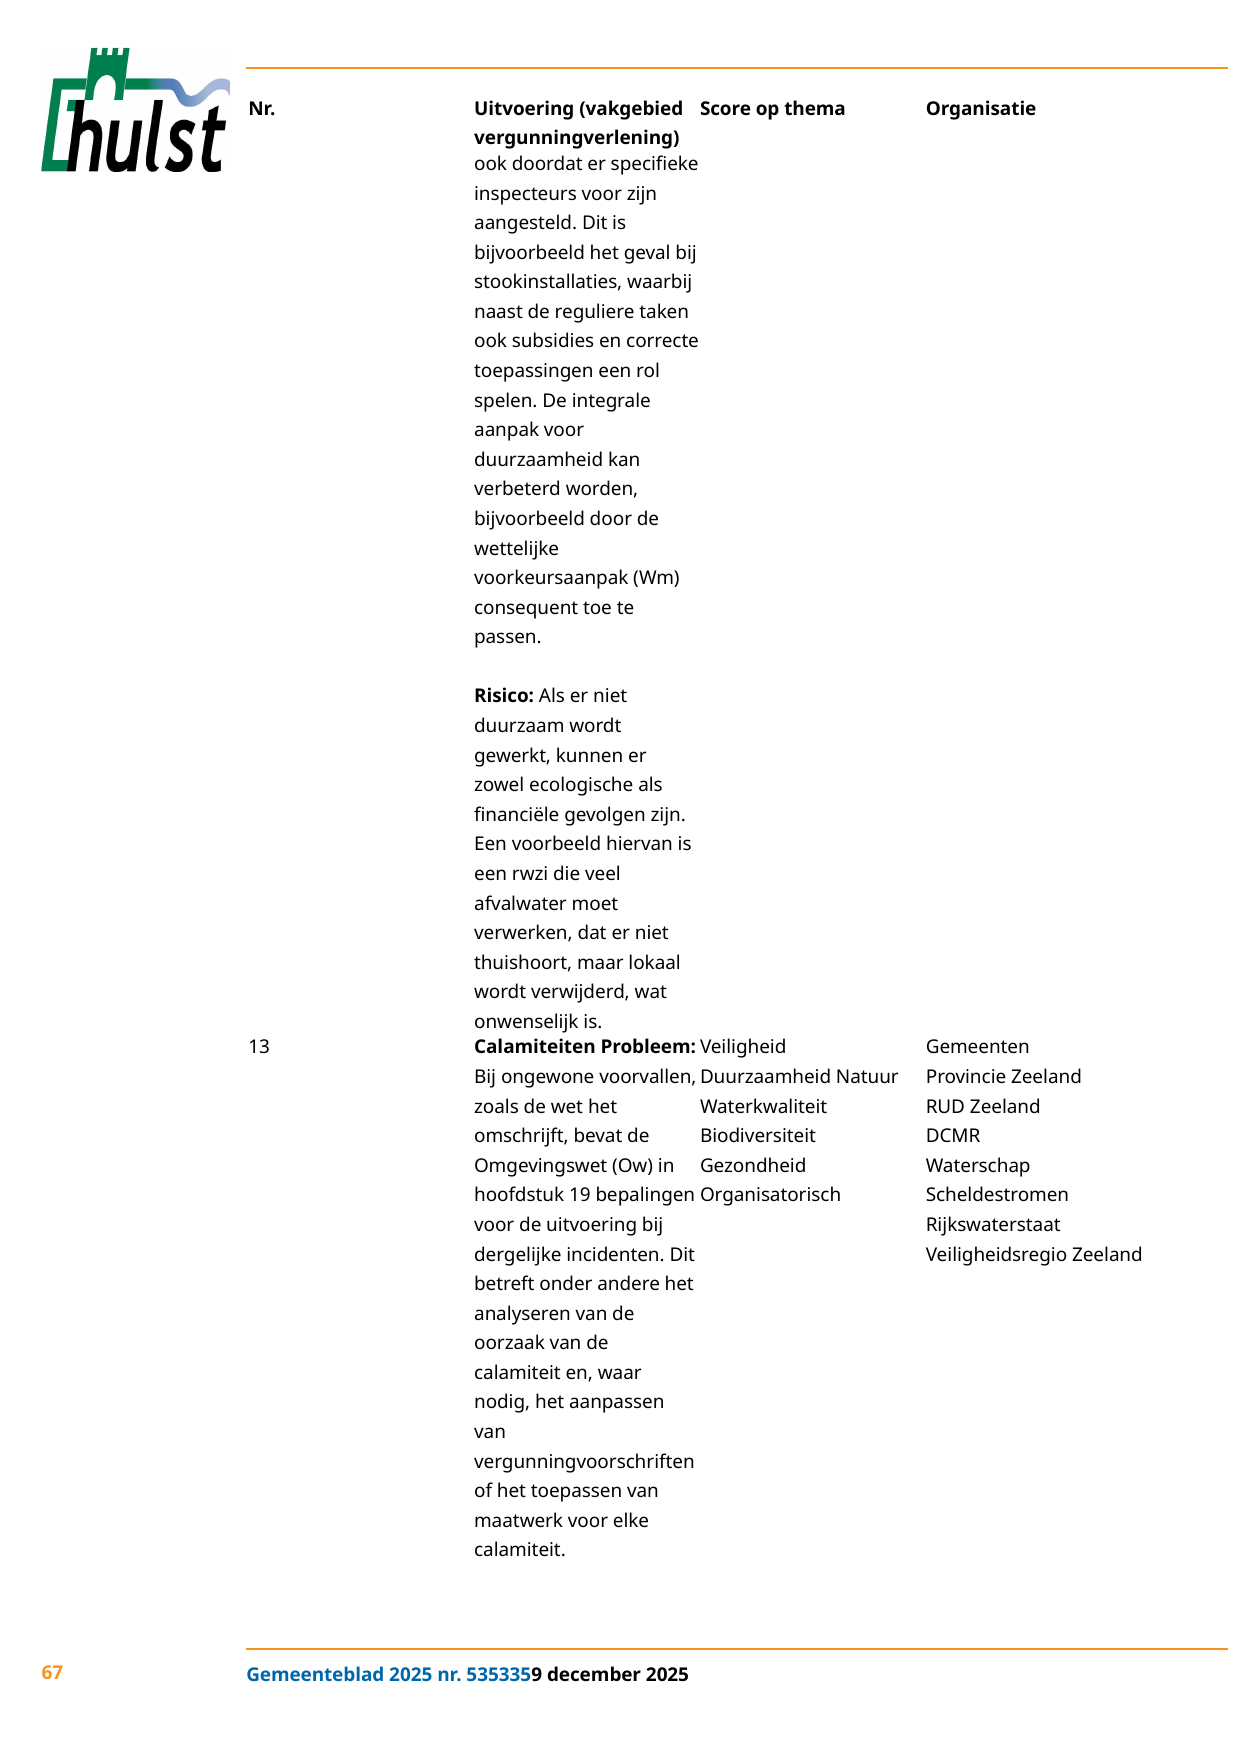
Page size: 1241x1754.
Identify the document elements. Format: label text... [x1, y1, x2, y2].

table_header Uitvoering (vakgebied vergunningverlening) [474, 95, 700, 150]
table_cell ook doordat er specifieke inspecteurs voor zijn aangesteld. Dit is bijvoorbeeld het geval bij stookinstallaties, waarbij naast de reguliere taken ook subsidies en correcte toepassingen een rol spelen. De integrale aanpak voor duurzaamheid kan verbeterd worden, bijvoorbeeld door de wettelijke voorkeursaanpak (Wm) consequent toe te passen. Risico: Als er niet duurzaam wordt gewerkt, kunnen er zowel ecologische als financiële gevolgen zijn. Een voorbeeld hiervan is een rwzi die veel afvalwater moet verwerken, dat er niet thuishoort, maar lokaal wordt verwijderd, wat onwenselijk is. [474, 150, 700, 1034]
table_header Score op thema [700, 95, 926, 150]
table_cell [926, 150, 1152, 1034]
table_cell Gemeenten Provincie Zeeland RUD Zeeland DCMR Waterschap Scheldestromen Rijkswaterstaat Veiligheidsregio Zeeland [926, 1034, 1152, 1592]
picture [41, 47, 231, 172]
table_cell 13 [248, 1034, 474, 1592]
table_cell Veiligheid Duurzaamheid Natuur Waterkwaliteit Biodiversiteit Gezondheid Organisatorisch [700, 1034, 926, 1592]
table_header Organisatie [926, 95, 1152, 150]
table_cell [248, 150, 474, 1034]
table_header Nr. [248, 95, 474, 150]
table_cell [700, 150, 926, 1034]
table_cell Calamiteiten Probleem: Bij ongewone voorvallen, zoals de wet het omschrijft, bevat de Omgevingswet (Ow) in hoofdstuk 19 bepalingen voor de uitvoering bij dergelijke incidenten. Dit betreft onder andere het analyseren van de oorzaak van de calamiteit en, waar nodig, het aanpassen van vergunningvoorschriften of het toepassen van maatwerk voor elke calamiteit. [474, 1034, 700, 1592]
